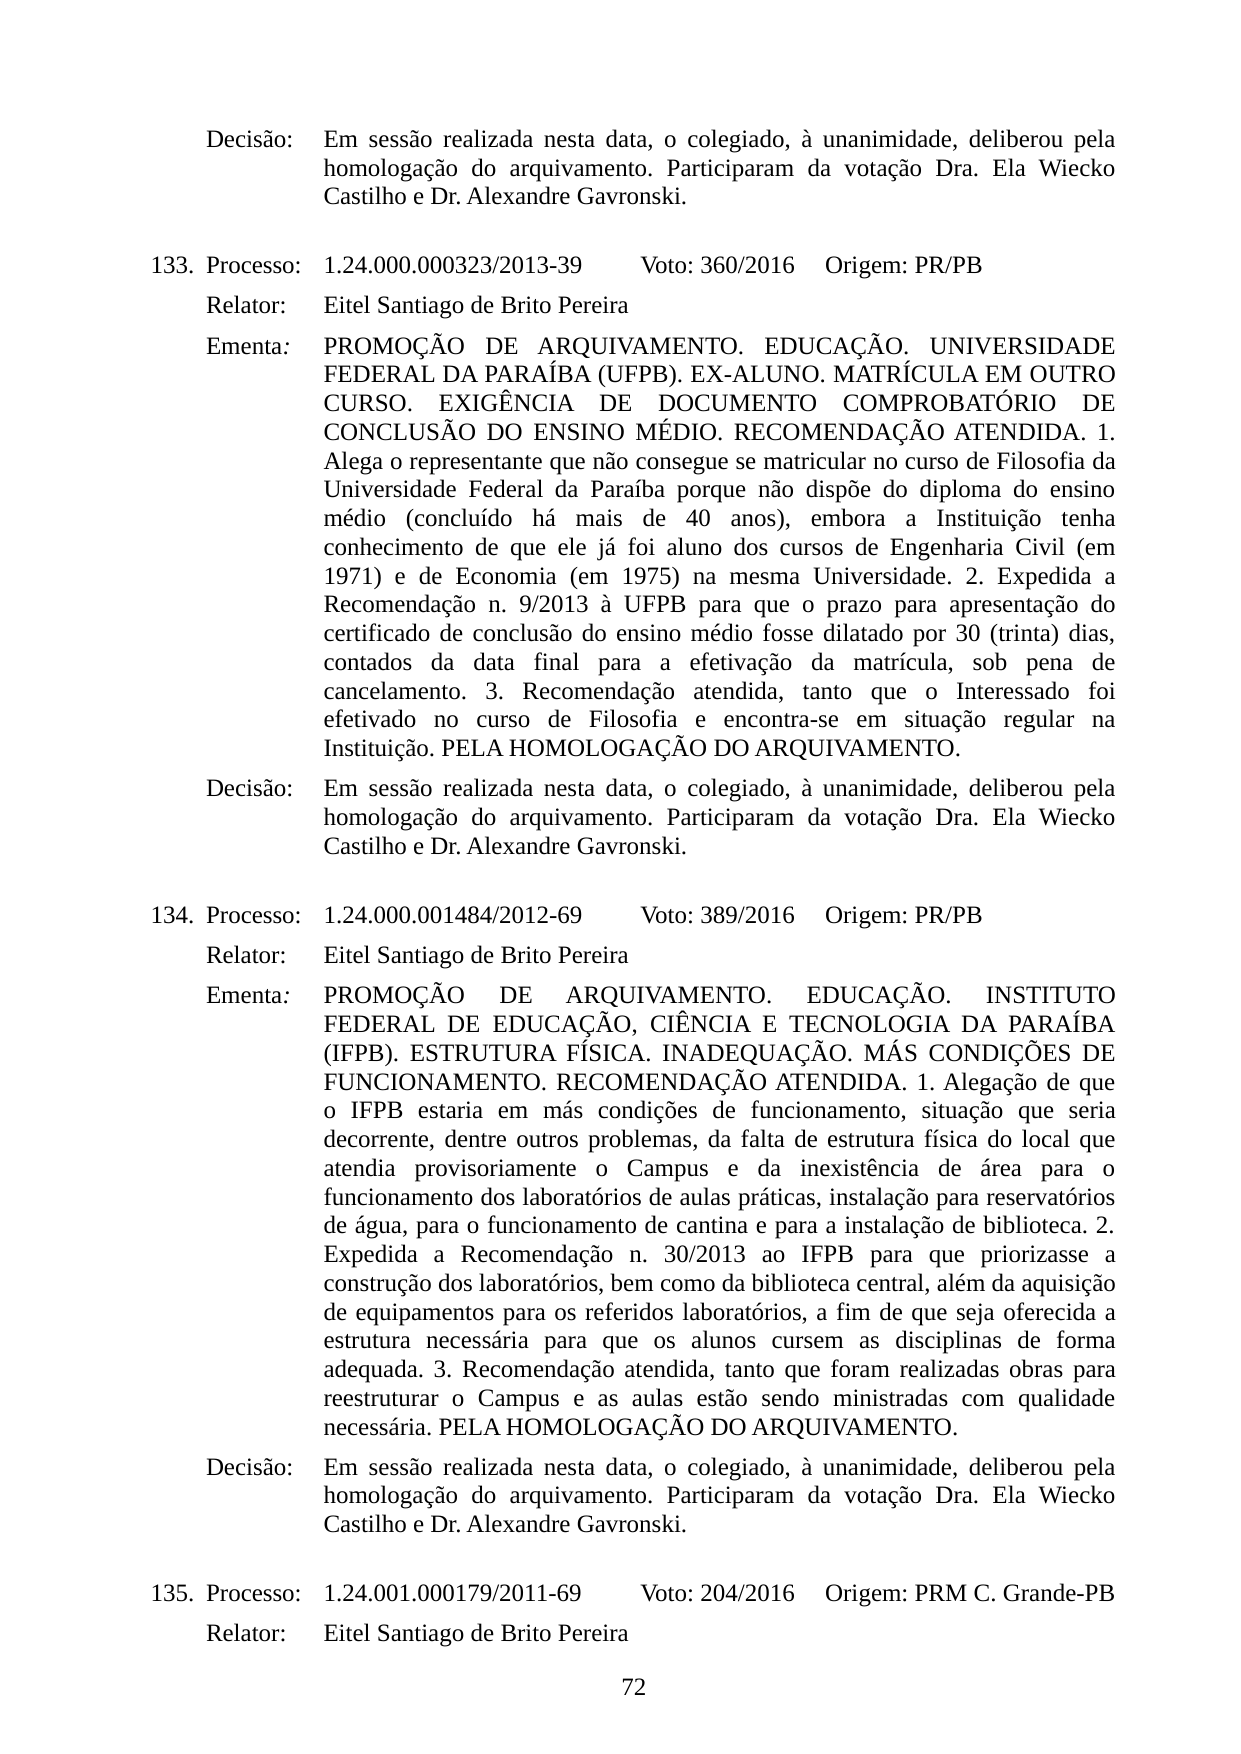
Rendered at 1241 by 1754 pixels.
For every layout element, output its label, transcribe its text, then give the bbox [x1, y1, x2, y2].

table_cell Em sessão realizada nesta data, o colegiado, à unanimidade, deliberou pela homologação do arquivamento. Participaram da votação Dra. Ela Wiecko Castilho e Dr. Alexandre Gavronski. [318, 1446, 1122, 1544]
table_header Processo: [200, 1573, 318, 1613]
table_cell [145, 1446, 200, 1544]
table_cell [145, 768, 200, 865]
table_cell [145, 1613, 200, 1653]
table_header Processo: [200, 894, 318, 934]
table_cell PROMOÇÃO DE ARQUIVAMENTO. EDUCAÇÃO. INSTITUTO FEDERAL DE EDUCAÇÃO, CIÊNCIA E TECNOLOGIA DA PARAÍBA (IFPB). ESTRUTURA FÍSICA. INADEQUAÇÃO. MÁS CONDIÇÕES DE FUNCIONAMENTO. RECOMENDAÇÃO ATENDIDA. 1. Alegação de que o IFPB estaria em más condições de funcionamento, situação que seria decorrente, dentre outros problemas, da falta de estrutura física do local que atendia provisoriamente o Campus e da inexistência de área para o funcionamento dos laboratórios de aulas práticas, instalação para reservatórios de água, para o funcionamento de cantina e para a instalação de biblioteca. 2. Expedida a Recomendação n. 30/2013 ao IFPB para que priorizasse a construção dos laboratórios, bem como da biblioteca central, além da aquisição de equipamentos para os referidos laboratórios, a fim de que seja oferecida a estrutura necessária para que os alunos cursem as disciplinas de forma adequada. 3. Recomendação atendida, tanto que foram realizadas obras para reestruturar o Campus e as aulas estão sendo ministradas com qualidade necessária. PELA HOMOLOGAÇÃO DO ARQUIVAMENTO. [318, 975, 1122, 1446]
table_cell [145, 934, 200, 974]
table_cell Ementa: [200, 975, 318, 1446]
table_header 1.24.000.001484/2012-69 [318, 894, 634, 934]
table_cell Relator: [200, 1613, 318, 1653]
table_header 134. [145, 894, 200, 934]
table_header Voto: 204/2016 [635, 1573, 819, 1613]
table_header Origem: PR/PB [819, 245, 1122, 285]
table_header 1.24.000.000323/2013-39 [318, 245, 634, 285]
table_header Origem: PR/PB [819, 894, 1122, 934]
table_header 133. [145, 245, 200, 285]
table_cell Decisão: [200, 768, 318, 865]
table_cell Relator: [200, 285, 318, 325]
table_cell Decisão: [200, 118, 318, 216]
table_cell Eitel Santiago de Brito Pereira [318, 1613, 1122, 1653]
table_header 1.24.001.000179/2011-69 [318, 1573, 634, 1613]
table_cell PROMOÇÃO DE ARQUIVAMENTO. EDUCAÇÃO. UNIVERSIDADE FEDERAL DA PARAÍBA (UFPB). EX-ALUNO. MATRÍCULA EM OUTRO CURSO. EXIGÊNCIA DE DOCUMENTO COMPROBATÓRIO DE CONCLUSÃO DO ENSINO MÉDIO. RECOMENDAÇÃO ATENDIDA. 1. Alega o representante que não consegue se matricular no curso de Filosofia da Universidade Federal da Paraíba porque não dispõe do diploma do ensino médio (concluído há mais de 40 anos), embora a Instituição tenha conhecimento de que ele já foi aluno dos cursos de Engenharia Civil (em 1971) e de Economia (em 1975) na mesma Universidade. 2. Expedida a Recomendação n. 9/2013 à UFPB para que o prazo para apresentação do certificado de conclusão do ensino médio fosse dilatado por 30 (trinta) dias, contados da data final para a efetivação da matrícula, sob pena de cancelamento. 3. Recomendação atendida, tanto que o Interessado foi efetivado no curso de Filosofia e encontra-se em situação regular na Instituição. PELA HOMOLOGAÇÃO DO ARQUIVAMENTO. [318, 325, 1122, 768]
table_cell Ementa: [200, 325, 318, 768]
table_header Voto: 389/2016 [635, 894, 819, 934]
table_cell Eitel Santiago de Brito Pereira [318, 285, 1122, 325]
table_cell [145, 118, 200, 216]
table_cell Decisão: [200, 1446, 318, 1544]
table_cell Relator: [200, 934, 318, 974]
table_cell Em sessão realizada nesta data, o colegiado, à unanimidade, deliberou pela homologação do arquivamento. Participaram da votação Dra. Ela Wiecko Castilho e Dr. Alexandre Gavronski. [318, 768, 1122, 865]
table_header Origem: PRM C. Grande-PB [819, 1573, 1122, 1613]
table_cell [145, 975, 200, 1446]
table_cell Eitel Santiago de Brito Pereira [318, 934, 1122, 974]
table_header Processo: [200, 245, 318, 285]
table_cell [145, 325, 200, 768]
table_header Voto: 360/2016 [635, 245, 819, 285]
table_cell [145, 285, 200, 325]
table_header 135. [145, 1573, 200, 1613]
table_cell Em sessão realizada nesta data, o colegiado, à unanimidade, deliberou pela homologação do arquivamento. Participaram da votação Dra. Ela Wiecko Castilho e Dr. Alexandre Gavronski. [318, 118, 1122, 216]
